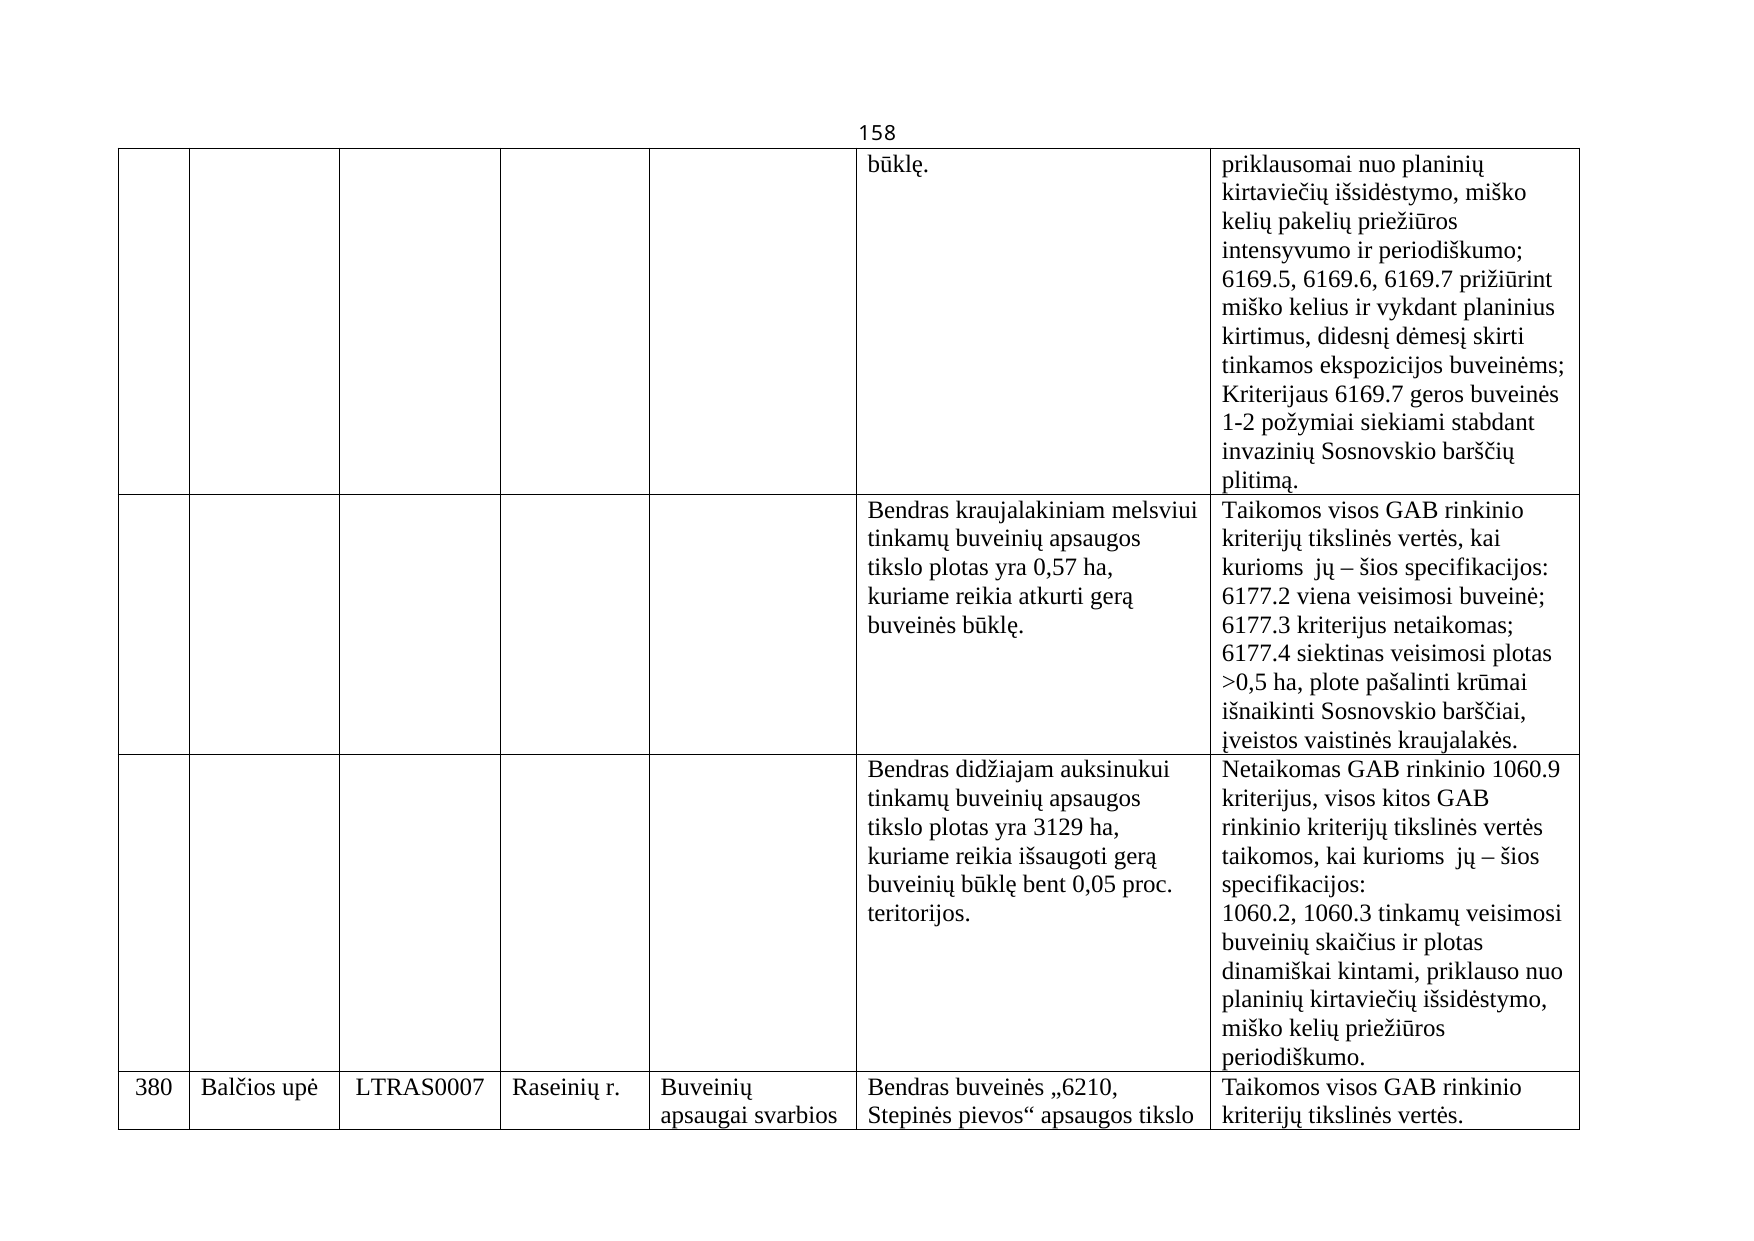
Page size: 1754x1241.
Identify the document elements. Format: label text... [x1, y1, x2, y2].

table_cell [501, 149, 649, 494]
table_cell [340, 755, 500, 1071]
table_cell [501, 755, 649, 1071]
table_cell [650, 149, 856, 494]
table_cell Bendras buveinės „6210, Stepinės pievos“ apsaugos tikslo [857, 1072, 1210, 1129]
table_cell [119, 755, 189, 1071]
table_cell Bendras didžiajam auksinukui tinkamų buveinių apsaugos tikslo plotas yra 3129 ha, kuriame reikia išsaugoti gerą buveinių būklę bent 0,05 proc. teritorijos. [857, 755, 1210, 1071]
table_cell Taikomos visos GAB rinkinio kriterijų tikslinės vertės. [1211, 1072, 1579, 1129]
table_cell [650, 495, 856, 753]
table_cell Bendras kraujalakiniam melsviui tinkamų buveinių apsaugos tikslo plotas yra 0,57 ha, kuriame reikia atkurti gerą buveinės būklę. [857, 495, 1210, 753]
table_cell Netaikomas GAB rinkinio 1060.9 kriterijus, visos kitos GAB rinkinio kriterijų tikslinės vertės taikomos, kai kurioms jų – šios specifikacijos: 1060.2, 1060.3 tinkamų veisimosi buveinių skaičius ir plotas dinamiškai kintami, priklauso nuo planinių kirtaviečių išsidėstymo, miško kelių priežiūros periodiškumo. [1211, 755, 1579, 1071]
table_cell [650, 755, 856, 1071]
table_cell [190, 149, 339, 494]
table_cell [340, 495, 500, 753]
table_cell būklę. [857, 149, 1210, 494]
table_cell priklausomai nuo planinių kirtaviečių išsidėstymo, miško kelių pakelių priežiūros intensyvumo ir periodiškumo; 6169.5, 6169.6, 6169.7 prižiūrint miško kelius ir vykdant planinius kirtimus, didesnį dėmesį skirti tinkamos ekspozicijos buveinėms; Kriterijaus 6169.7 geros buveinės 1-2 požymiai siekiami stabdant invazinių Sosnovskio barščių plitimą. [1211, 149, 1579, 494]
table_cell [190, 755, 339, 1071]
table_cell LTRAS0007 [340, 1072, 500, 1129]
table_cell [501, 495, 649, 753]
table_cell Buveinių apsaugai svarbios [650, 1072, 856, 1129]
table_cell [119, 149, 189, 494]
table_cell [190, 495, 339, 753]
table_cell 380 [119, 1072, 189, 1129]
table_cell Taikomos visos GAB rinkinio kriterijų tikslinės vertės, kai kurioms jų – šios specifikacijos: 6177.2 viena veisimosi buveinė; 6177.3 kriterijus netaikomas; 6177.4 siektinas veisimosi plotas >0,5 ha, plote pašalinti krūmai išnaikinti Sosnovskio barščiai, įveistos vaistinės kraujalakės. [1211, 495, 1579, 753]
table_cell Balčios upė [190, 1072, 339, 1129]
table_cell Raseinių r. [501, 1072, 649, 1129]
table_cell [119, 495, 189, 753]
table_cell [340, 149, 500, 494]
